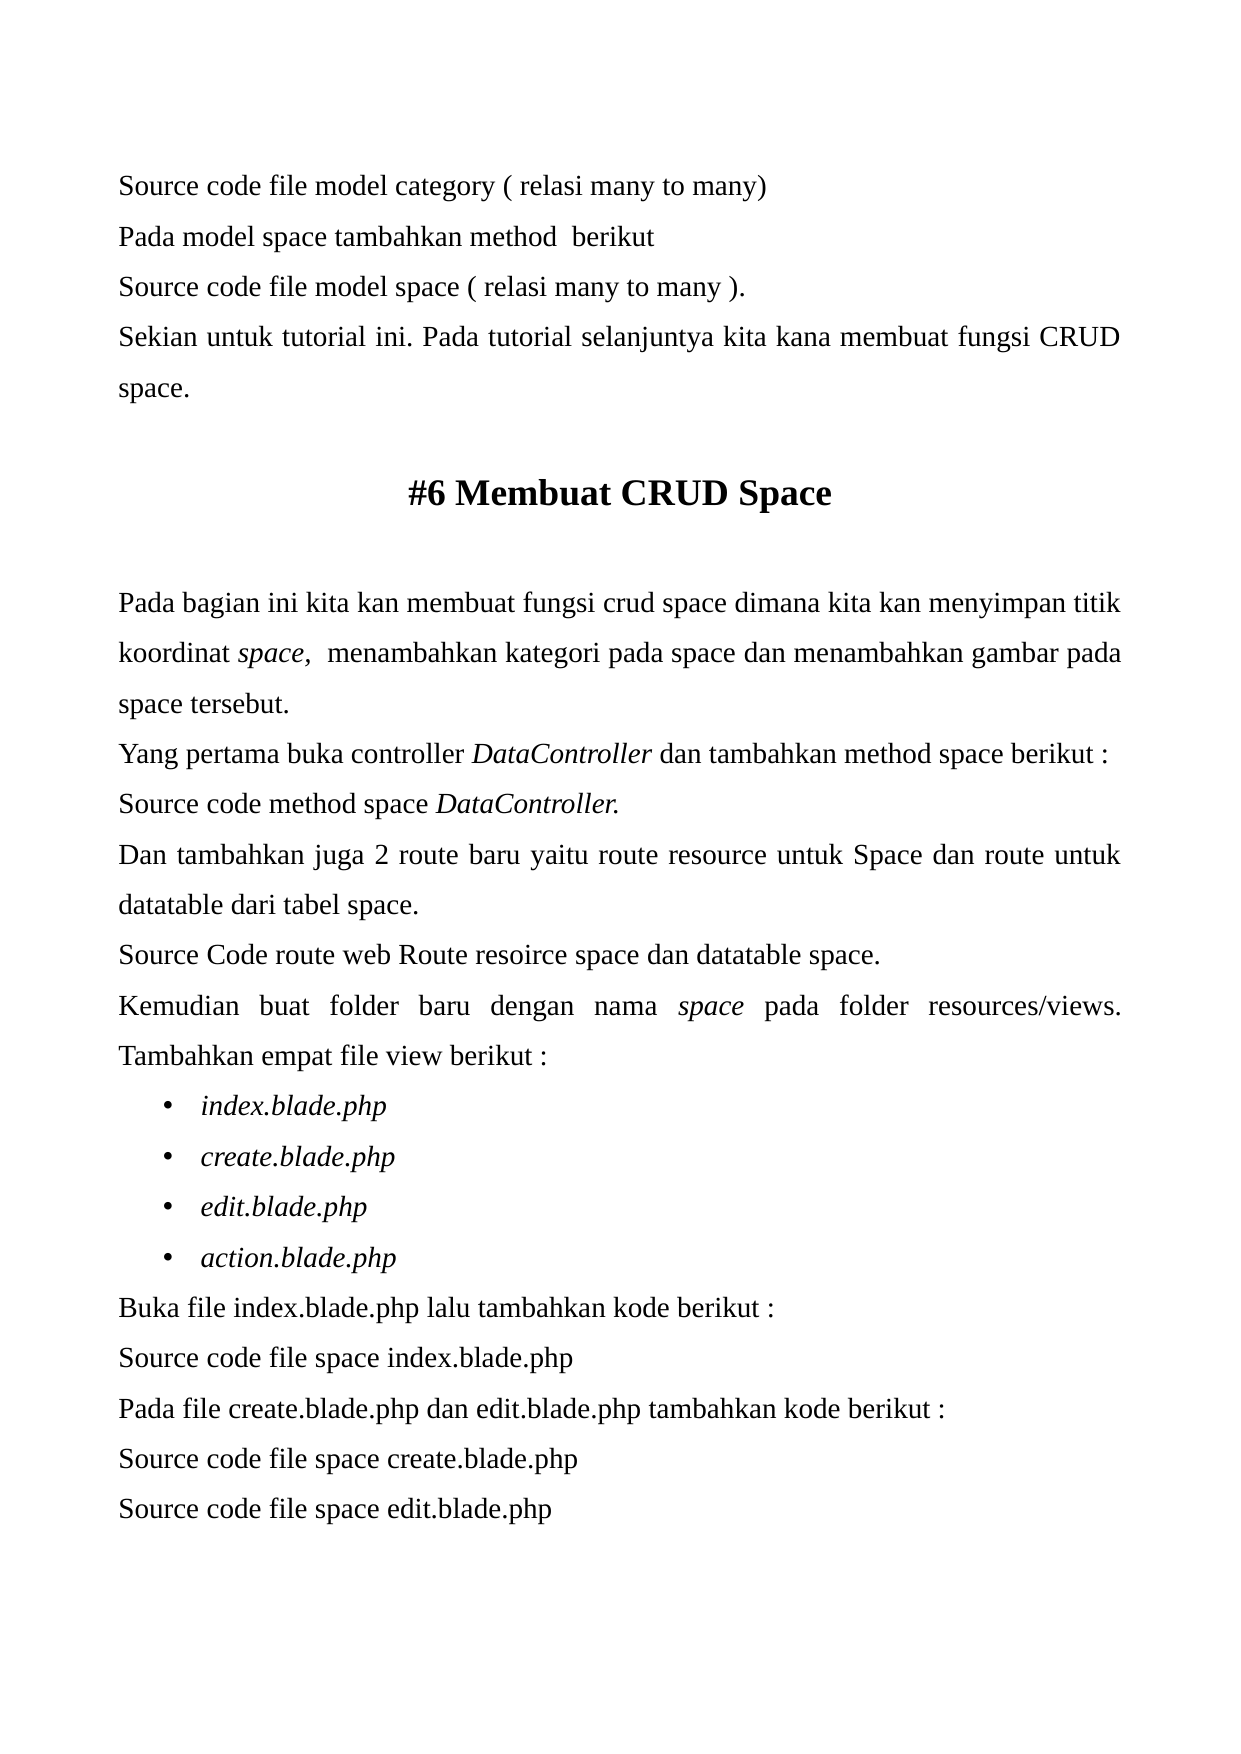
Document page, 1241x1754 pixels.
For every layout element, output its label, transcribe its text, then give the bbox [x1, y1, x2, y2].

text Source Code route web Route resoirce space dan datatable space. [118, 937, 1122, 971]
list index.blade.php [163, 1088, 1122, 1122]
list action.blade.php [163, 1240, 1122, 1273]
text Source code file space index.blade.php [118, 1340, 1122, 1374]
text Source code file model space ( relasi many to many ). [118, 269, 1122, 303]
text Source code file model category ( relasi many to many) [118, 168, 1122, 202]
text Kemudian buat folder baru dengan nama space pada folder resources/views. Tambahkan empat file view berikut : [118, 988, 1122, 1072]
text Source code method space DataController. [118, 787, 1122, 820]
text Buka file index.blade.php lalu tambahkan kode berikut : [118, 1290, 1122, 1324]
text Source code file space edit.blade.php [118, 1491, 1122, 1525]
text Dan tambahkan juga 2 route baru yaitu route resource untuk Space dan route untuk datatable dari tabel space. [118, 837, 1122, 921]
list create.blade.php [163, 1139, 1122, 1172]
text #6 Membuat CRUD Space [118, 470, 1122, 513]
text Pada model space tambahkan method berikut [118, 219, 1122, 252]
text Pada file create.blade.php dan edit.blade.php tambahkan kode berikut : [118, 1391, 1122, 1424]
text Sekian untuk tutorial ini. Pada tutorial selanjuntya kita kana membuat fungsi CRUD space. [118, 319, 1122, 403]
text Pada bagian ini kita kan membuat fungsi crud space dimana kita kan menyimpan titik koordinat space, menambahkan kategori pada space dan menambahkan gambar pada space tersebut. [118, 585, 1122, 719]
list edit.blade.php [163, 1189, 1122, 1223]
text Yang pertama buka controller DataController dan tambahkan method space berikut : [118, 736, 1122, 770]
text Source code file space create.blade.php [118, 1441, 1122, 1474]
